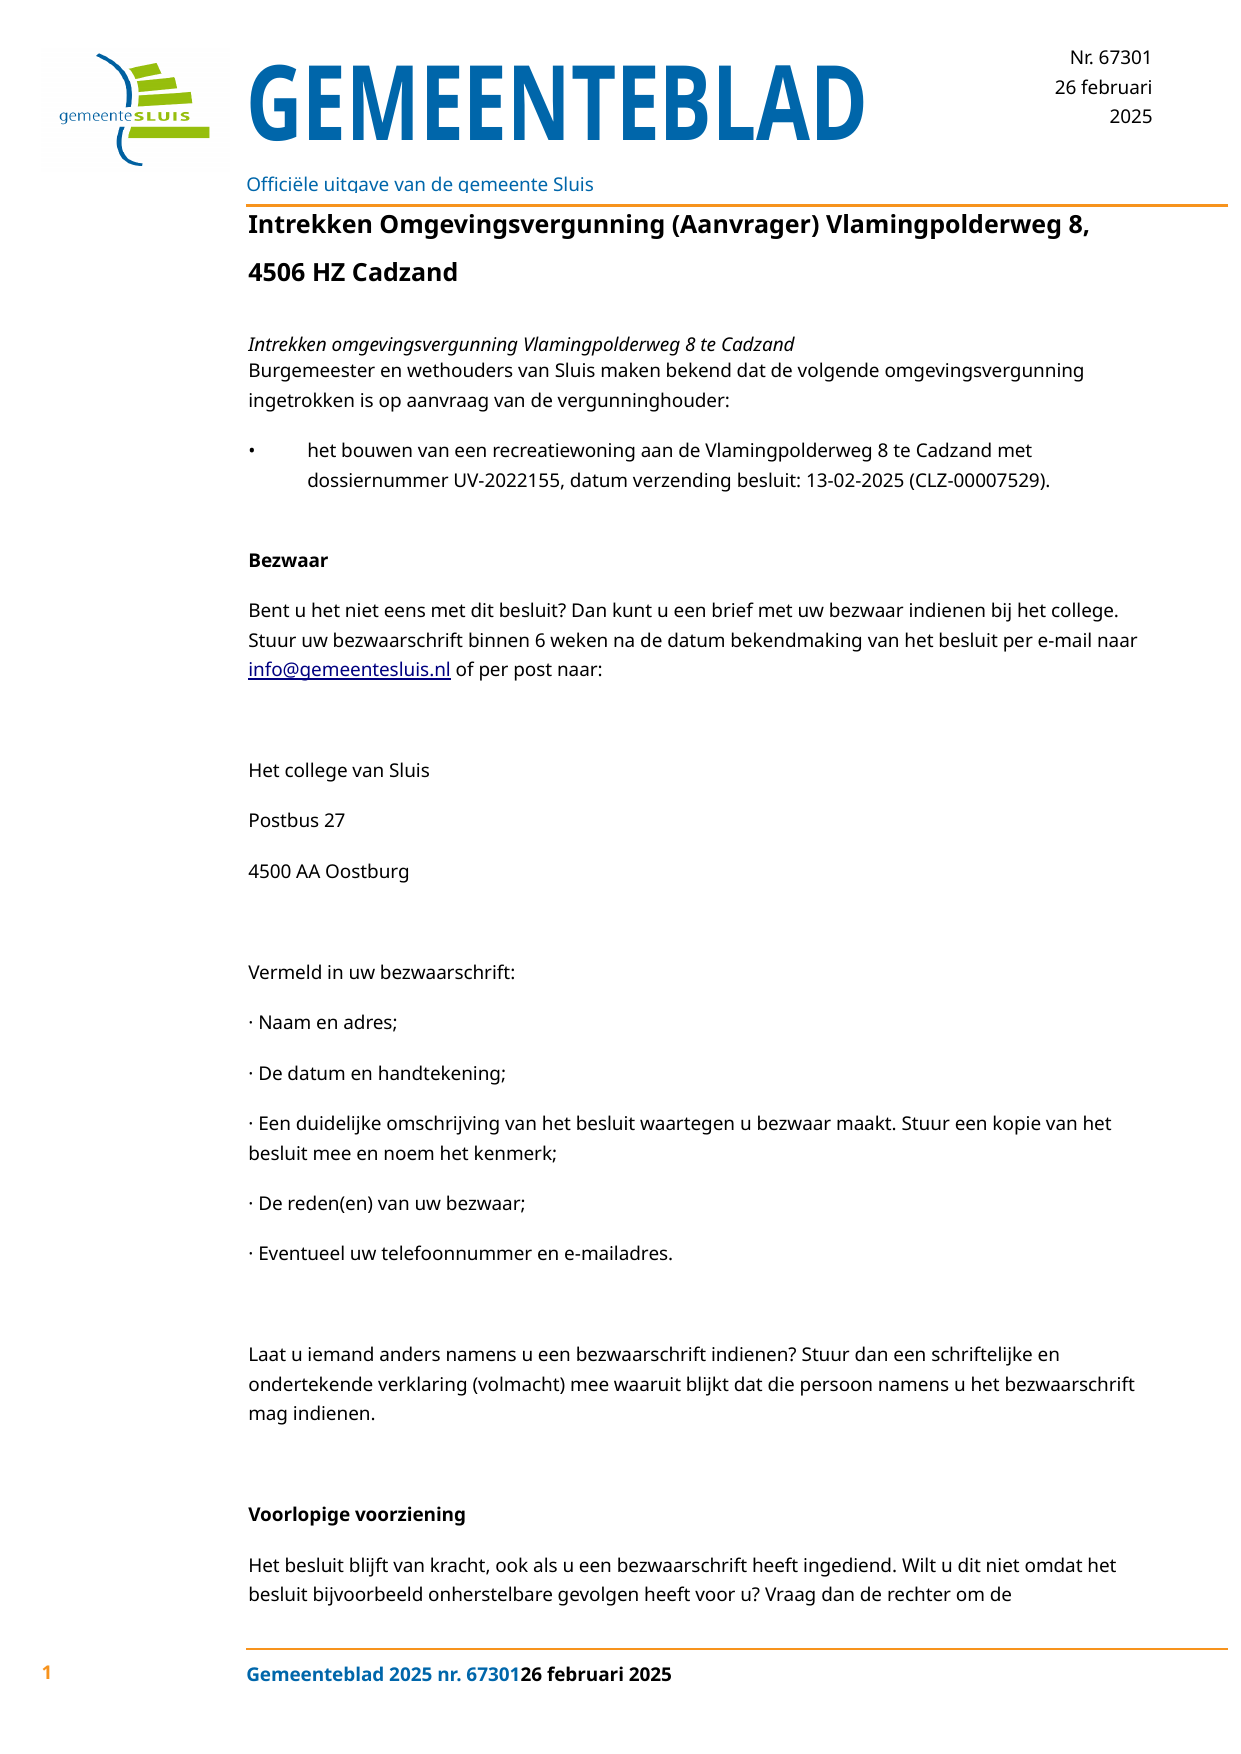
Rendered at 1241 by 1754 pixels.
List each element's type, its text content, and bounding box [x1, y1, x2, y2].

text · Eventueel uw telefoonnummer en e-mailadres. [248, 1241, 1152, 1266]
text · Een duidelijke omschrijving van het besluit waartegen u bezwaar maakt. Stuur een kopie van het besluit mee en noem het kenmerk; [248, 1110, 1152, 1165]
text Intrekken omgevingsvergunning Vlamingpolderweg 8 te Cadzand [248, 331, 1152, 357]
list het bouwen van een recreatiewoning aan de Vlamingpolderweg 8 te Cadzand met dossiernummer UV-2022155, datum verzending besluit: 13-02-2025 (CLZ-00007529). [248, 437, 1152, 492]
text Intrekken Omgevingsvergunning (Aanvrager) Vlamingpolderweg 8, 4506 HZ Cadzand [248, 207, 1152, 288]
text Burgemeester en wethouders van Sluis maken bekend dat de volgende omgevingsvergunning ingetrokken is op aanvraag van de vergunninghouder: [248, 357, 1152, 412]
text Voorlopige voorziening [248, 1501, 1152, 1527]
text Het besluit blijft van kracht, ook als u een bezwaarschrift heeft ingediend. Wilt u dit niet omdat het besluit bijvoorbeeld onherstelbare gevolgen heeft voor u? Vraag dan de rechter om de [248, 1552, 1152, 1607]
text Bezwaar [248, 547, 1152, 572]
picture [41, 47, 231, 172]
text Vermeld in uw bezwaarschrift: [248, 959, 1152, 984]
text Laat u iemand anders namens u een bezwaarschrift indienen? Stuur dan een schriftelijke en ondertekende verklaring (volmacht) mee waaruit blijkt dat die persoon namens u het bezwaarschrift mag indienen. [248, 1341, 1152, 1426]
text Bent u het niet eens met dit besluit? Dan kunt u een brief met uw bezwaar indienen bij het college. Stuur uw bezwaarschrift binnen 6 weken na de datum bekendmaking van het besluit per e-mail naar info@gemeentesluis.nl of per post naar: [248, 597, 1152, 682]
text · Naam en adres; [248, 1009, 1152, 1035]
text 4500 AA Oostburg [248, 858, 1152, 884]
text · De reden(en) van uw bezwaar; [248, 1190, 1152, 1216]
text Het college van Sluis [248, 757, 1152, 783]
text · De datum en handtekening; [248, 1060, 1152, 1085]
text Postbus 27 [248, 808, 1152, 833]
